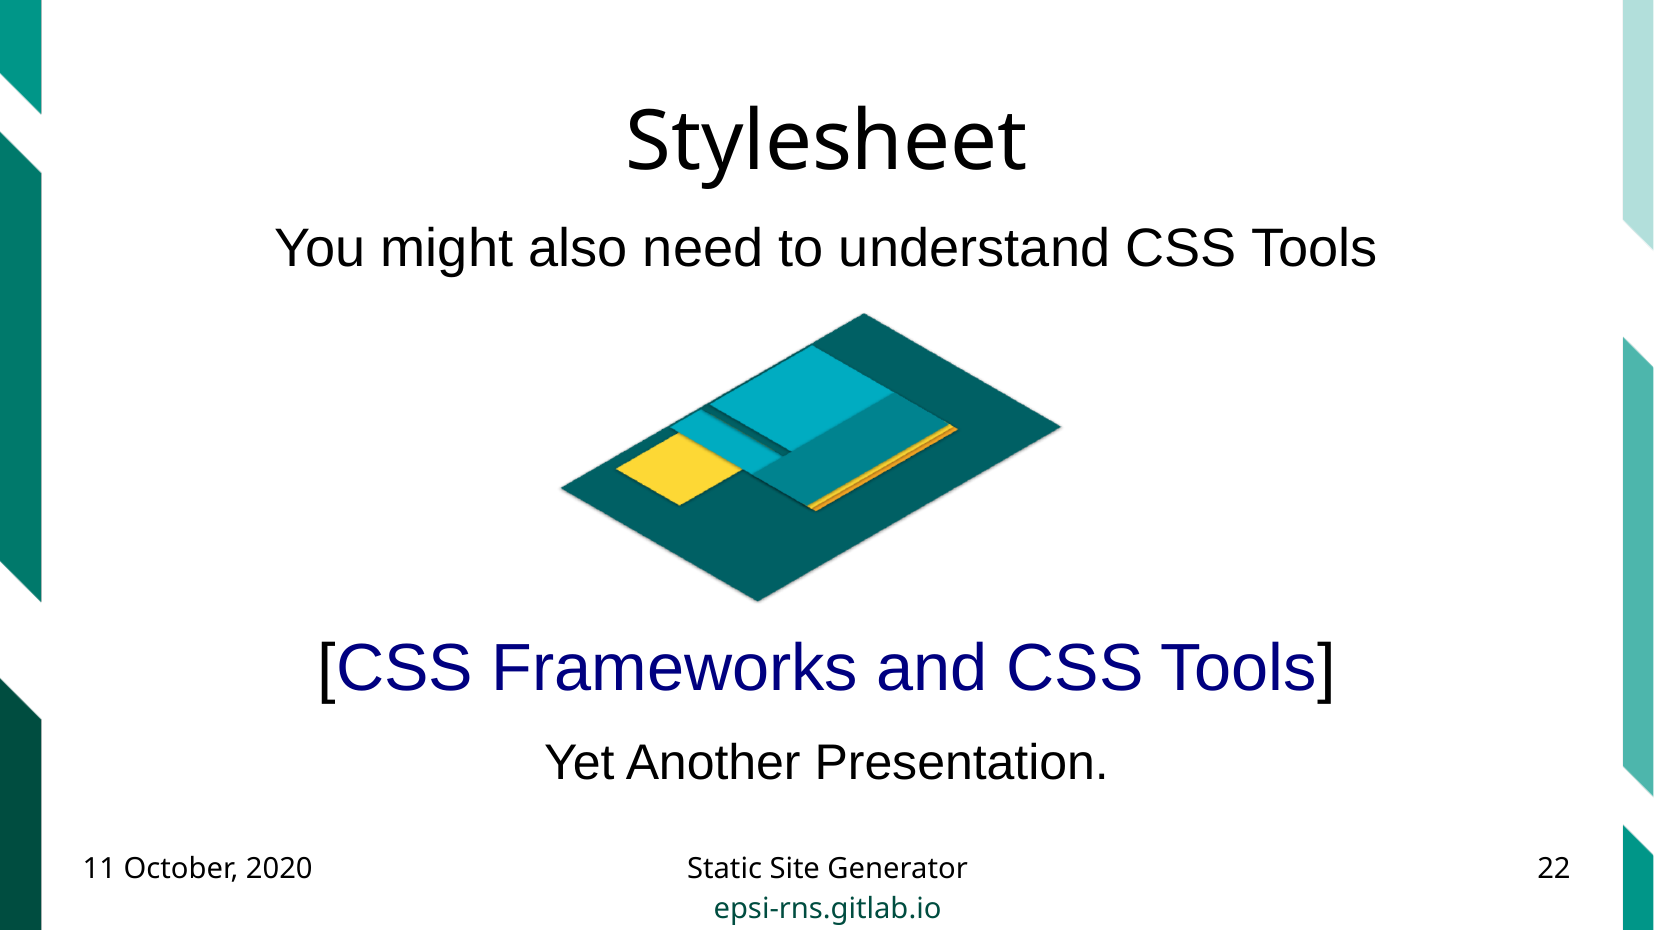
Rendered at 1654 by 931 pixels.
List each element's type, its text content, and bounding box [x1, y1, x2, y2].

list [CSS Frameworks and CSS Tools] Yet Another Presentation. [82, 630, 1571, 802]
title Stylesheet [82, 59, 1571, 216]
picture [0, 0, 1654, 930]
list You might also need to understand CSS Tools [82, 217, 1571, 316]
